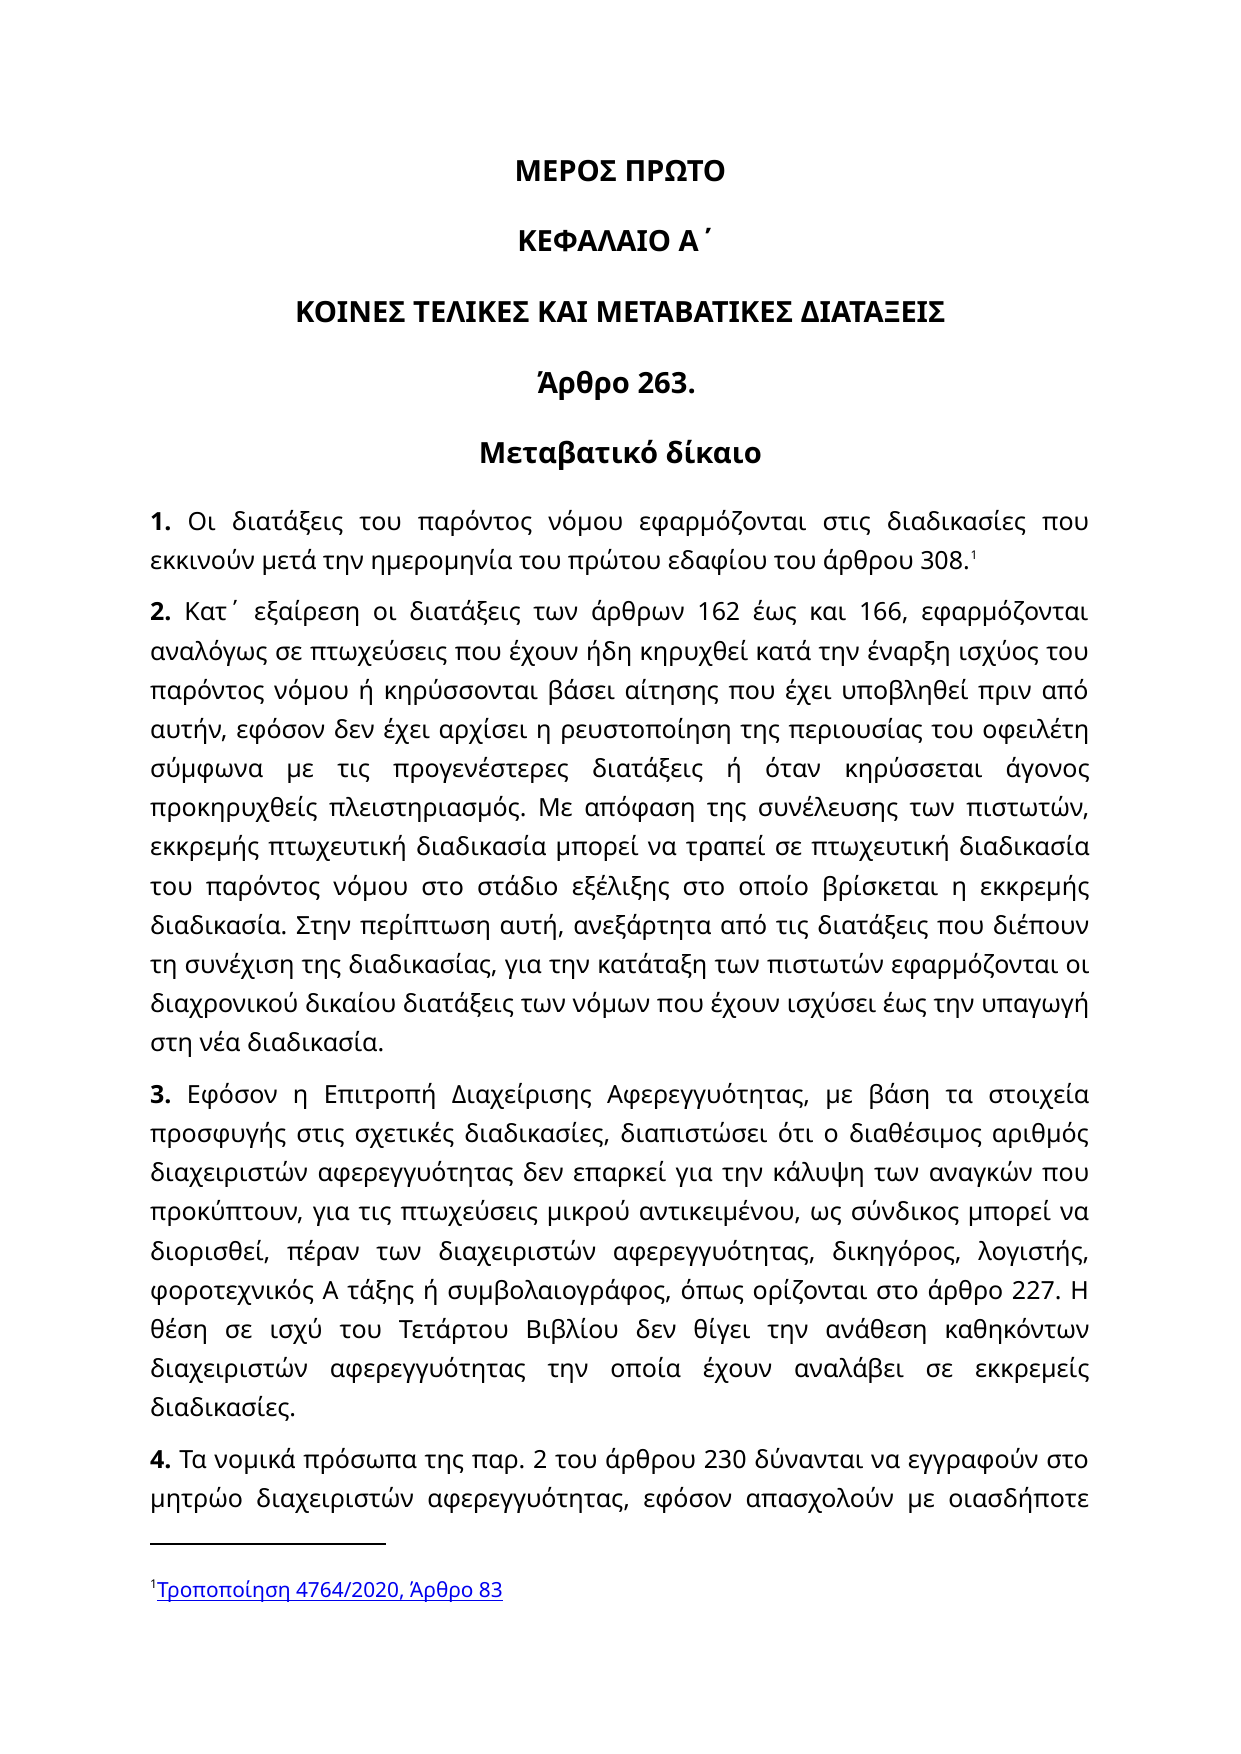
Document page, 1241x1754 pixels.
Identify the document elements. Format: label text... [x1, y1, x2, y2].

text 4. Τα νομικά πρόσωπα της παρ. 2 του άρθρου 230 δύνανται να εγγραφούν στο μητρώο διαχειριστών αφερεγγυότητας, εφόσον απασχολούν με οιασδήποτε [150, 1441, 1090, 1515]
subtitle ΚΕΦΑΛΑΙΟ Α΄ [150, 221, 1090, 260]
subtitle ΜΕΡΟΣ ΠΡΩΤΟ [150, 150, 1090, 190]
text 2. Κατ΄ εξαίρεση οι διατάξεις των άρθρων 162 έως και 166, εφαρμόζονται αναλόγως σε πτωχεύσεις που έχουν ήδη κηρυχθεί κατά την έναρξη ισχύος του παρόντος νόμου ή κηρύσσονται βάσει αίτησης που έχει υποβληθεί πριν από αυτήν, εφόσον δεν έχει αρχίσει η ρευστοποίηση της περιουσίας του οφειλέτη σύμφωνα με τις προγενέστερες διατάξεις ή όταν κηρύσσεται άγονος προκηρυχθείς πλειστηριασμός. Με απόφαση της συνέλευσης των πιστωτών, εκκρεμής πτωχευτική διαδικασία μπορεί να τραπεί σε πτωχευτική διαδικασία του παρόντος νόμου στο στάδιο εξέλιξης στο οποίο βρίσκεται η εκκρεμής διαδικασία. Στην περίπτωση αυτή, ανεξάρτητα από τις διατάξεις που διέπουν τη συνέχιση της διαδικασίας, για την κατάταξη των πιστωτών εφαρμόζονται οι διαχρονικού δικαίου διατάξεις των νόμων που έχουν ισχύσει έως την υπαγωγή στη νέα διαδικασία. [150, 594, 1090, 1059]
subtitle Μεταβατικό δίκαιο [150, 432, 1090, 472]
text 1. Οι διατάξεις του παρόντος νόμου εφαρμόζονται στις διαδικασίες που εκκινούν μετά την ημερομηνία του πρώτου εδαφίου του άρθρου 308. [150, 503, 1090, 576]
text 3. Εφόσον η Επιτροπή Διαχείρισης Αφερεγγυότητας, με βάση τα στοιχεία προσφυγής στις σχετικές διαδικασίες, διαπιστώσει ότι ο διαθέσιμος αριθμός διαχειριστών αφερεγγυότητας δεν επαρκεί για την κάλυψη των αναγκών που προκύπτουν, για τις πτωχεύσεις μικρού αντικειμένου, ως σύνδικος μπορεί να διορισθεί, πέραν των διαχειριστών αφερεγγυότητας, δικηγόρος, λογιστής, φοροτεχνικός Α τάξης ή συμβολαιογράφος, όπως ορίζονται στο άρθρο 227. Η θέση σε ισχύ του Τετάρτου Βιβλίου δεν θίγει την ανάθεση καθηκόντων διαχειριστών αφερεγγυότητας την οποία έχουν αναλάβει σε εκκρεμείς διαδικασίες. [150, 1076, 1090, 1424]
subtitle ΚΟΙΝΕΣ ΤΕΛΙΚΕΣ ΚΑΙ ΜΕΤΑΒΑΤΙΚΕΣ ΔΙΑΤΑΞΕΙΣ [150, 291, 1090, 331]
text Τροποποίηση 4764/2020, Άρθρο 83 [150, 1576, 1090, 1604]
subtitle Άρθρο 263. [150, 362, 1090, 402]
